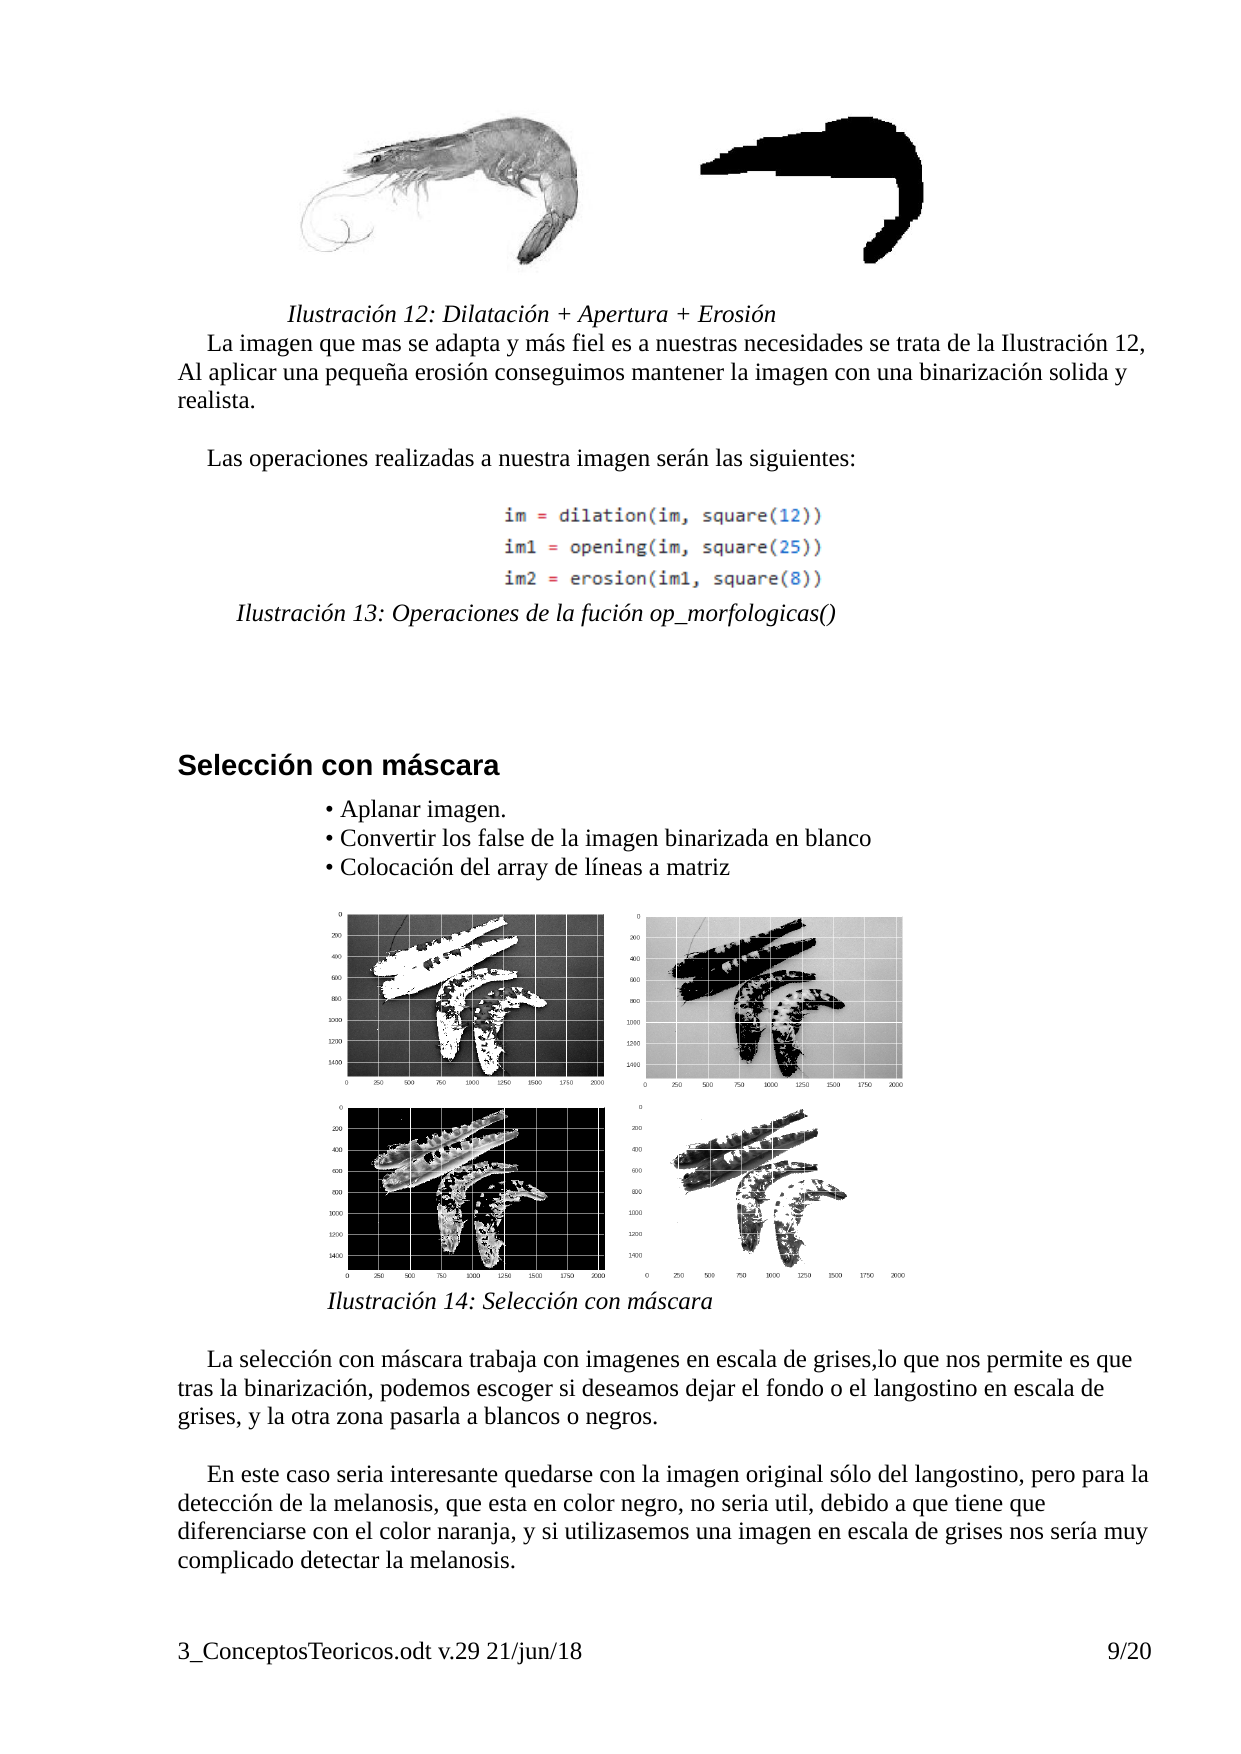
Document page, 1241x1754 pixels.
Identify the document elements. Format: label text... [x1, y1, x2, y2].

text Ilustración 12: Dilatación + Apertura + Erosión [287, 300, 947, 328]
text En este caso seria interesante quedarse con la imagen original sólo del langostino, pero para la detección de la melanosis, que esta en color negro, no seria util, debido a que tiene que diferenciarse con el color naranja, y si utilizasemos una imagen en escala de grises nos sería muy complicado detectar la melanosis. [177, 1459, 1152, 1574]
text • Aplanar imagen. [177, 794, 1152, 823]
text Las operaciones realizadas a nuestra imagen serán las siguientes: [177, 443, 1152, 472]
text La selección con máscara trabaja con imagenes en escala de grises,lo que nos permite es que tras la binarización, podemos escoger si deseamos dejar el fondo o el langostino en escala de grises, y la otra zona pasarla a blancos o negros. [177, 1344, 1152, 1430]
text • Colocación del array de líneas a matriz [177, 852, 1152, 880]
text • Convertir los false de la imagen binarizada en blanco [177, 823, 1152, 852]
text Ilustración 14: Selección con máscara [327, 1287, 915, 1315]
picture [498, 503, 830, 599]
text Ilustración 13: Operaciones de la fución op_morfologicas() [236, 599, 1093, 627]
text La imagen que mas se adapta y más fiel es a nuestras necesidades se trata de la Ilustración 12, Al aplicar una pequeña erosión conseguimos mantener la imagen con una binarización solida y realista. [177, 300, 1152, 414]
subtitle Selección con máscara [177, 748, 1152, 782]
picture [287, 62, 948, 300]
